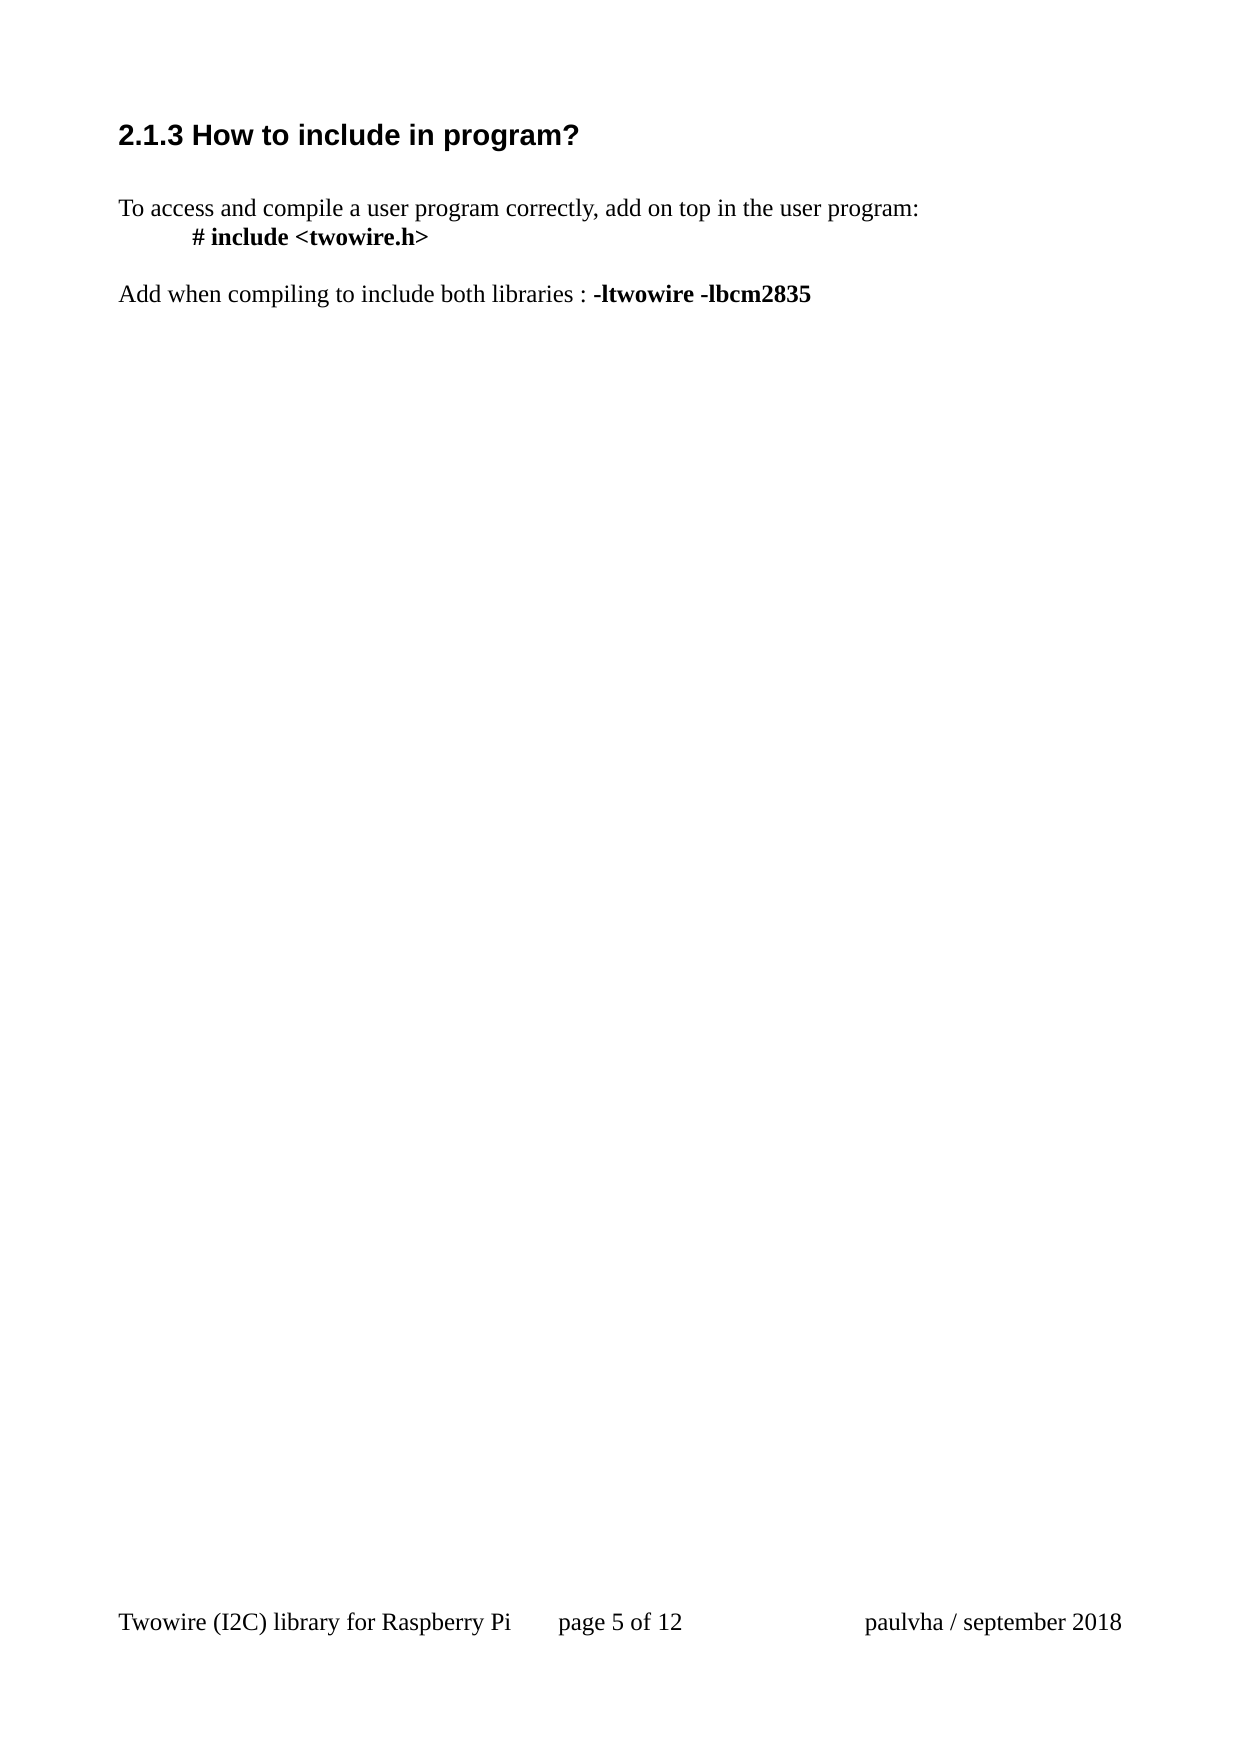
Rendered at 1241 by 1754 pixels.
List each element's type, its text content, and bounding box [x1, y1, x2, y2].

text Add when compiling to include both libraries : -ltwowire -lbcm2835 [118, 279, 1122, 308]
subtitle 2.1.3 How to include in program? [118, 118, 1122, 152]
text To access and compile a user program correctly, add on top in the user program: [118, 193, 1122, 222]
text # include <twowire.h> [118, 222, 1122, 251]
